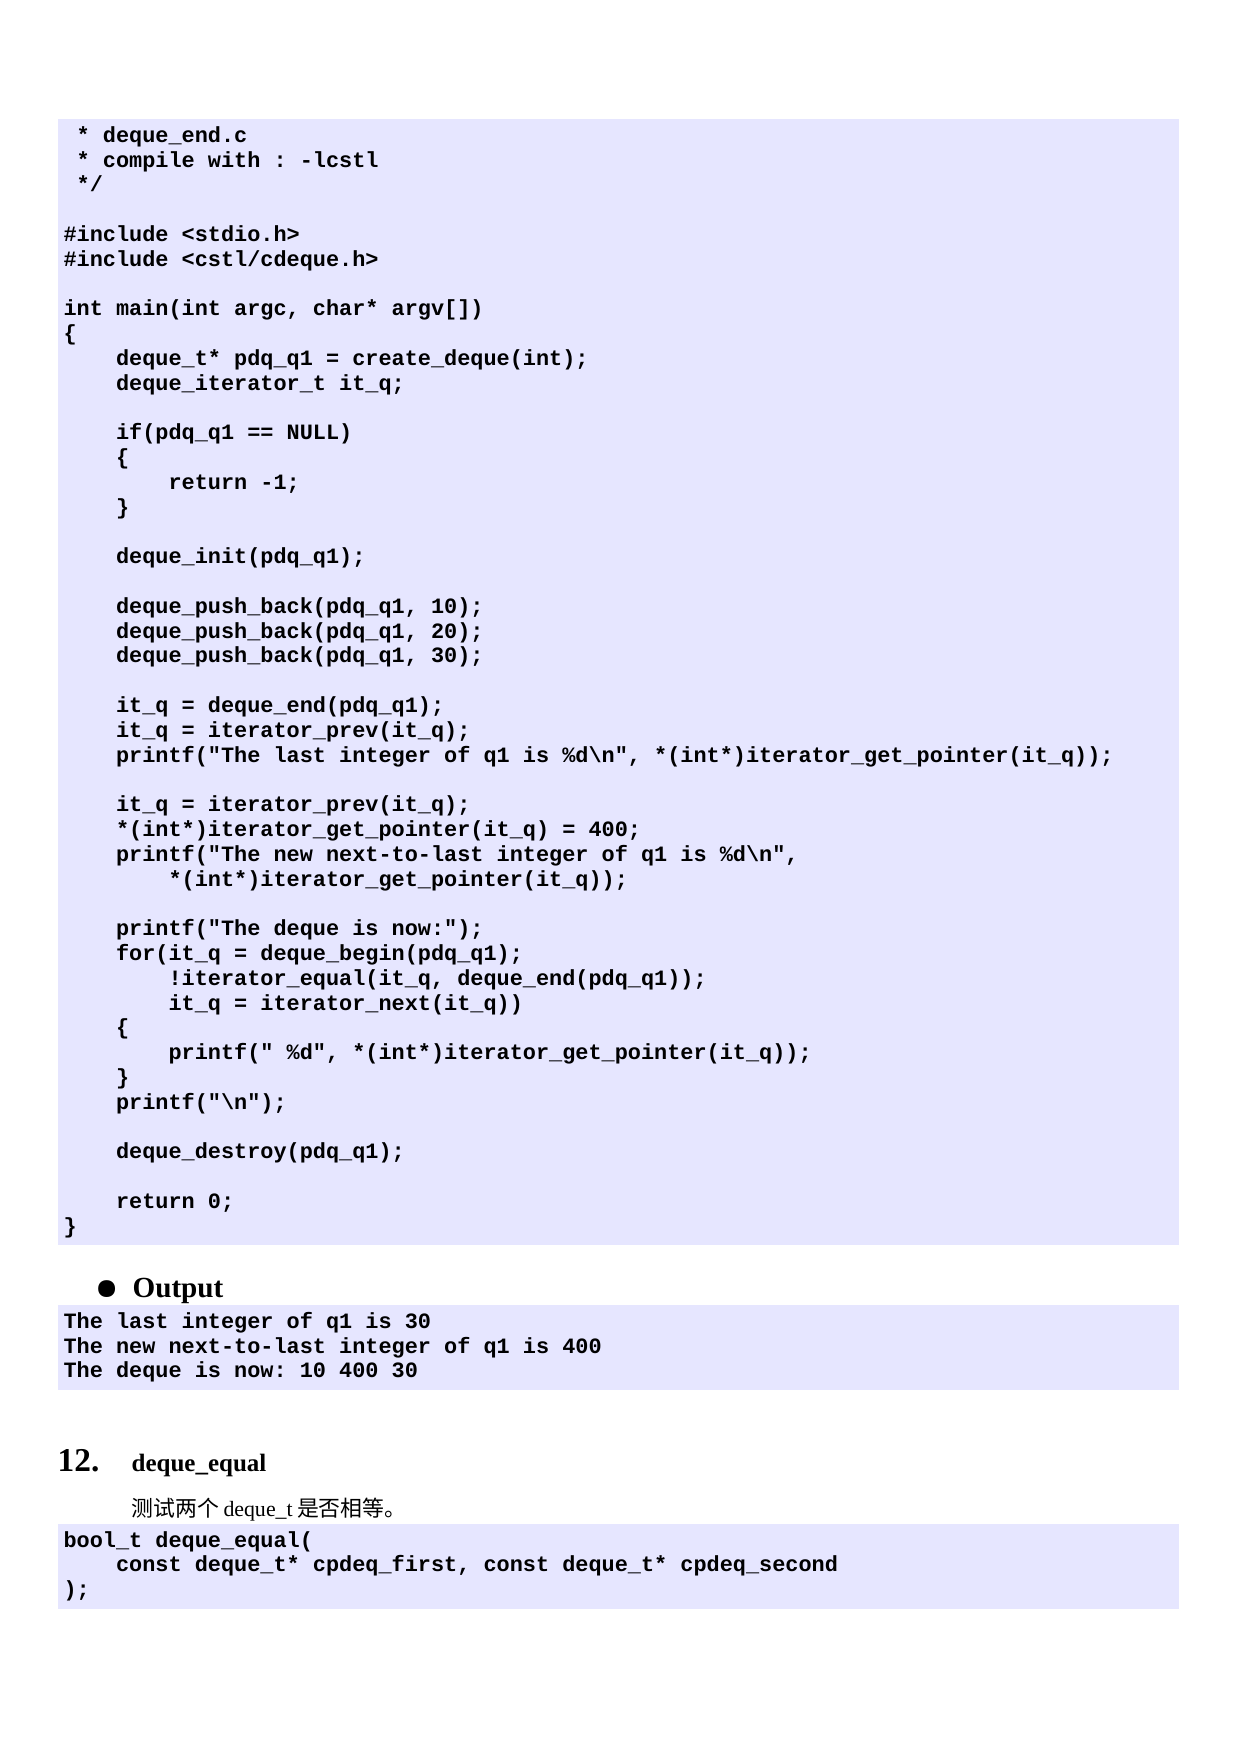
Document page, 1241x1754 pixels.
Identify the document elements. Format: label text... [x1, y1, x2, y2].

text 测试两个deque_t是否相等。 [57, 1491, 1179, 1523]
table_header The last integer of q1 is 30 The new next-to-last integer of q1 is 400 The deque is now: 10 400 30 [58, 1305, 1179, 1390]
table_header * deque_end.c * compile with : -lcstl */ #include <stdio.h> #include <cstl/cdeque.h> int main(int argc, char* argv[]) { deque_t* pdq_q1 = create_deque(int); deque_iterator_t it_q; if(pdq_q1 == NULL) { return -1; } deque_init(pdq_q1); deque_push_back(pdq_q1, 10); deque_push_back(pdq_q1, 20); deque_push_back(pdq_q1, 30); it_q = deque_end(pdq_q1); it_q = iterator_prev(it_q); printf("The last integer of q1 is %d\n", *(int*)iterator_get_pointer(it_q)); it_q = iterator_prev(it_q); *(int*)iterator_get_pointer(it_q) = 400; printf("The new next-to-last integer of q1 is %d\n", *(int*)iterator_get_pointer(it_q)); printf("The deque is now:"); for(it_q = deque_begin(pdq_q1); !iterator_equal(it_q, deque_end(pdq_q1)); it_q = iterator_next(it_q)) { printf(" %d", *(int*)iterator_get_pointer(it_q)); } printf("\n"); deque_destroy(pdq_q1); return 0; } [58, 119, 1179, 1245]
table_header bool_t deque_equal( const deque_t* cpdeq_first, const deque_t* cpdeq_second ); [58, 1524, 1179, 1609]
subtitle deque_equal [57, 1441, 1179, 1479]
list Output [95, 1271, 1179, 1304]
